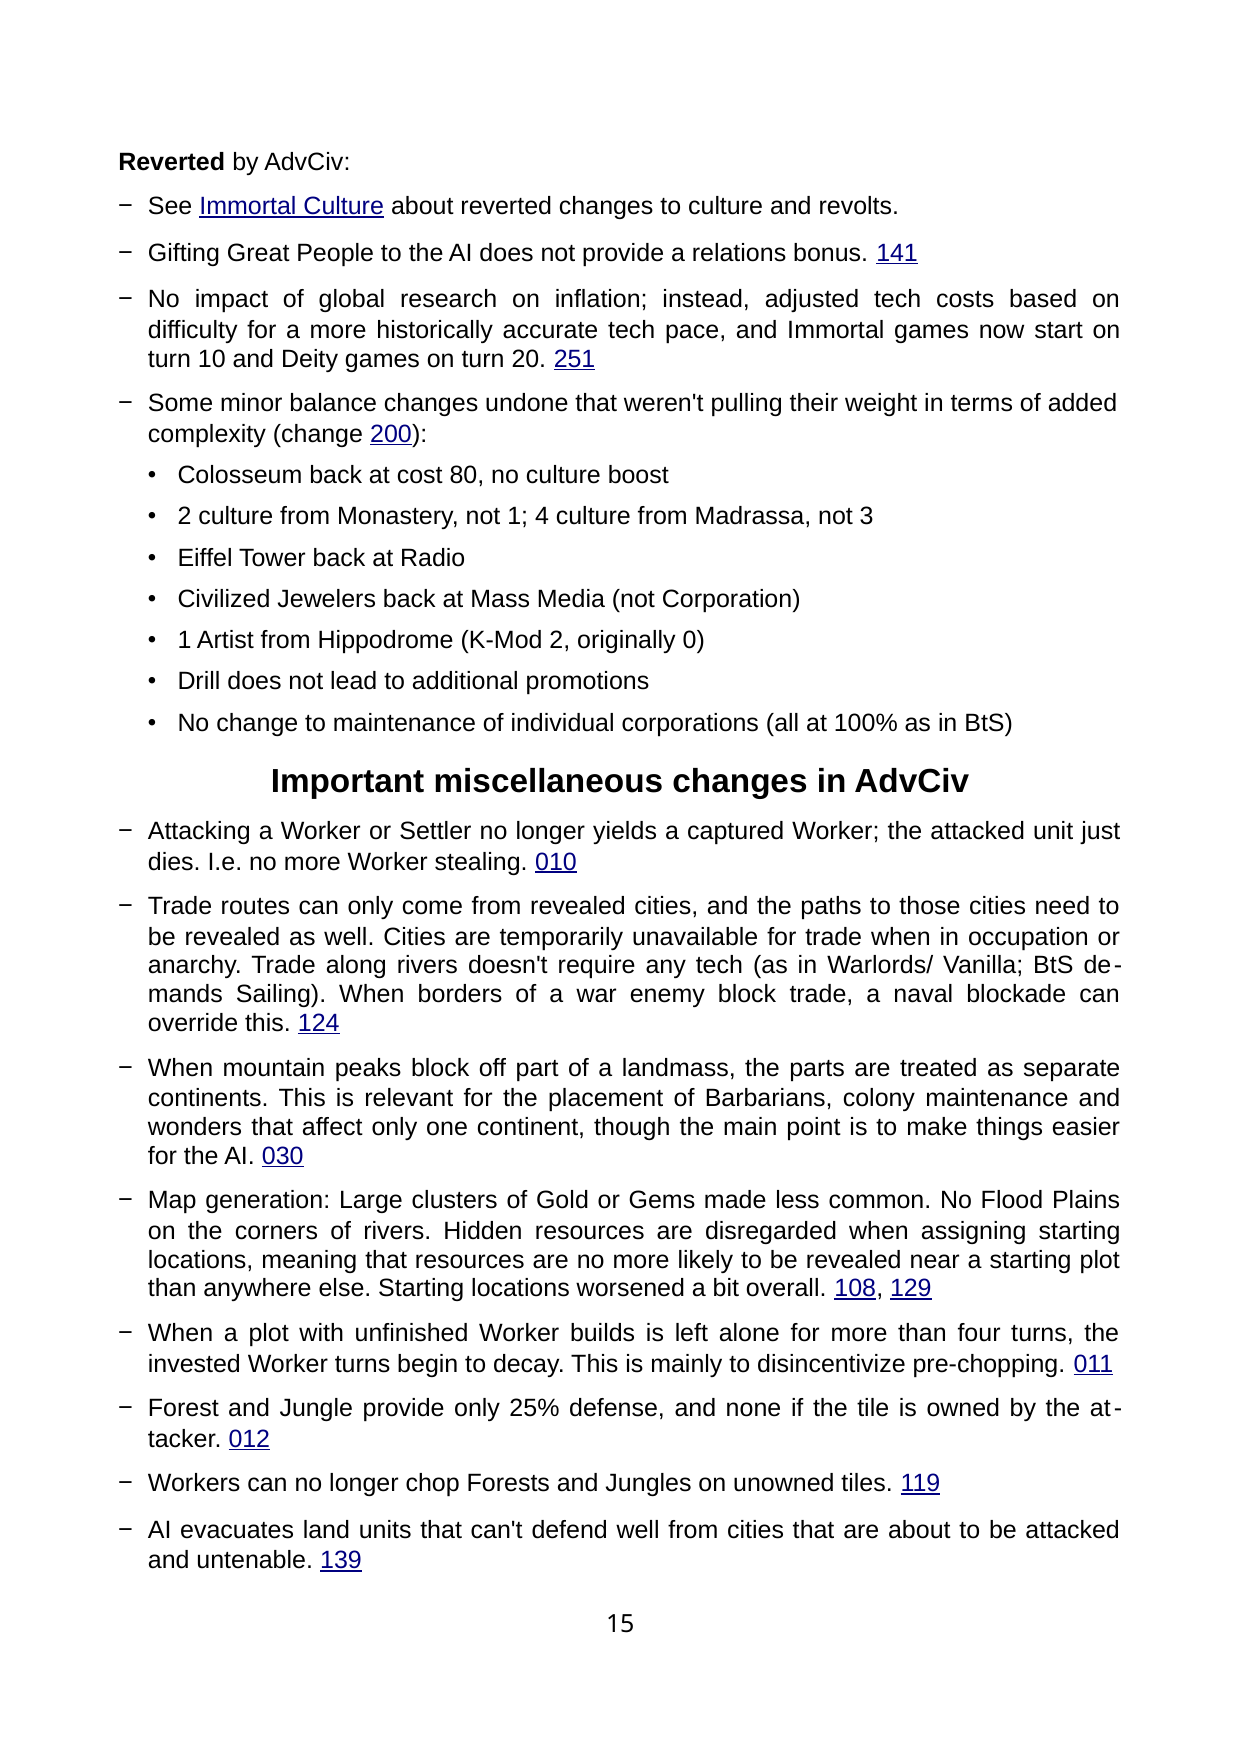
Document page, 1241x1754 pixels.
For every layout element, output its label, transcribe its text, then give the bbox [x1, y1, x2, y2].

list Civilized Jewelers back at Mass Media (not Corporation) [148, 584, 1122, 613]
list 1 Artist from Hippodrome (K-Mod 2, originally 0) [148, 625, 1122, 654]
list Forest and Jungle provide only 25% defense, and none if the tile is owned by the at­tacker. 012 [118, 1390, 1122, 1453]
list When mountain peaks block off part of a landmass, the parts are treated as separate continents. This is relevant for the placement of Barbarians, colony maintenance and wonders that affect only one continent, though the main point is to make things easier for the AI. 030 [118, 1049, 1122, 1169]
list Attacking a Worker or Settler no longer yields a captured Worker; the attacked unit just dies. I.e. no more Worker stealing. 010 [118, 812, 1122, 875]
list 2 culture from Monastery, not 1; 4 culture from Madrassa, not 3 [148, 501, 1122, 530]
list When a plot with unfinished Worker builds is left alone for more than four turns, the invested Worker turns begin to decay. This is mainly to disincentivize pre-chopping. 011 [118, 1314, 1122, 1377]
list Colosseum back at cost 80, no culture boost [148, 460, 1122, 489]
list No impact of global research on inflation; instead, adjusted tech costs based on difficulty for a more historically accurate tech pace, and Immortal games now start on turn 10 and Deity games on turn 20. 251 [118, 281, 1122, 372]
list See Immortal Culture about reverted changes to culture and revolts. [118, 188, 1122, 222]
list Drill does not lead to additional promotions [148, 666, 1122, 695]
list AI evacuates land units that can't defend well from cities that are about to be attacked and untenable. 139 [118, 1511, 1122, 1574]
list Map generation: Large clusters of Gold or Gems made less common. No Flood Plains on the corners of rivers. Hidden resources are disregarded when assigning starting locations, meaning that resources are no more likely to be revealed near a starting plot than anywhere else. Starting locations worsened a bit overall. 108, 129 [118, 1182, 1122, 1302]
list Workers can no longer chop Forests and Jungles on unowned tiles. 119 [118, 1465, 1122, 1499]
text Reverted by AdvCiv: [118, 118, 1122, 176]
list Some minor balance changes undone that weren't pulling their weight in terms of added complexity (change 200): [118, 385, 1122, 448]
list Trade routes can only come from revealed cities, and the paths to those cities need to be revealed as well. Cities are temporarily unavailable for trade when in occupation or anarchy. Trade along rivers doesn't require any tech (as in Warlords/ Vanilla; BtS de­mands Sailing). When borders of a war enemy block trade, a naval blockade can override this. 124 [118, 888, 1122, 1037]
list No change to maintenance of individual corporations (all at 100% as in BtS) [148, 708, 1122, 736]
list Eiffel Tower back at Radio [148, 543, 1122, 571]
subtitle Important miscellaneous changes in AdvCiv [118, 761, 1122, 800]
list Gifting Great People to the AI does not provide a relations bonus. 141 [118, 234, 1122, 268]
